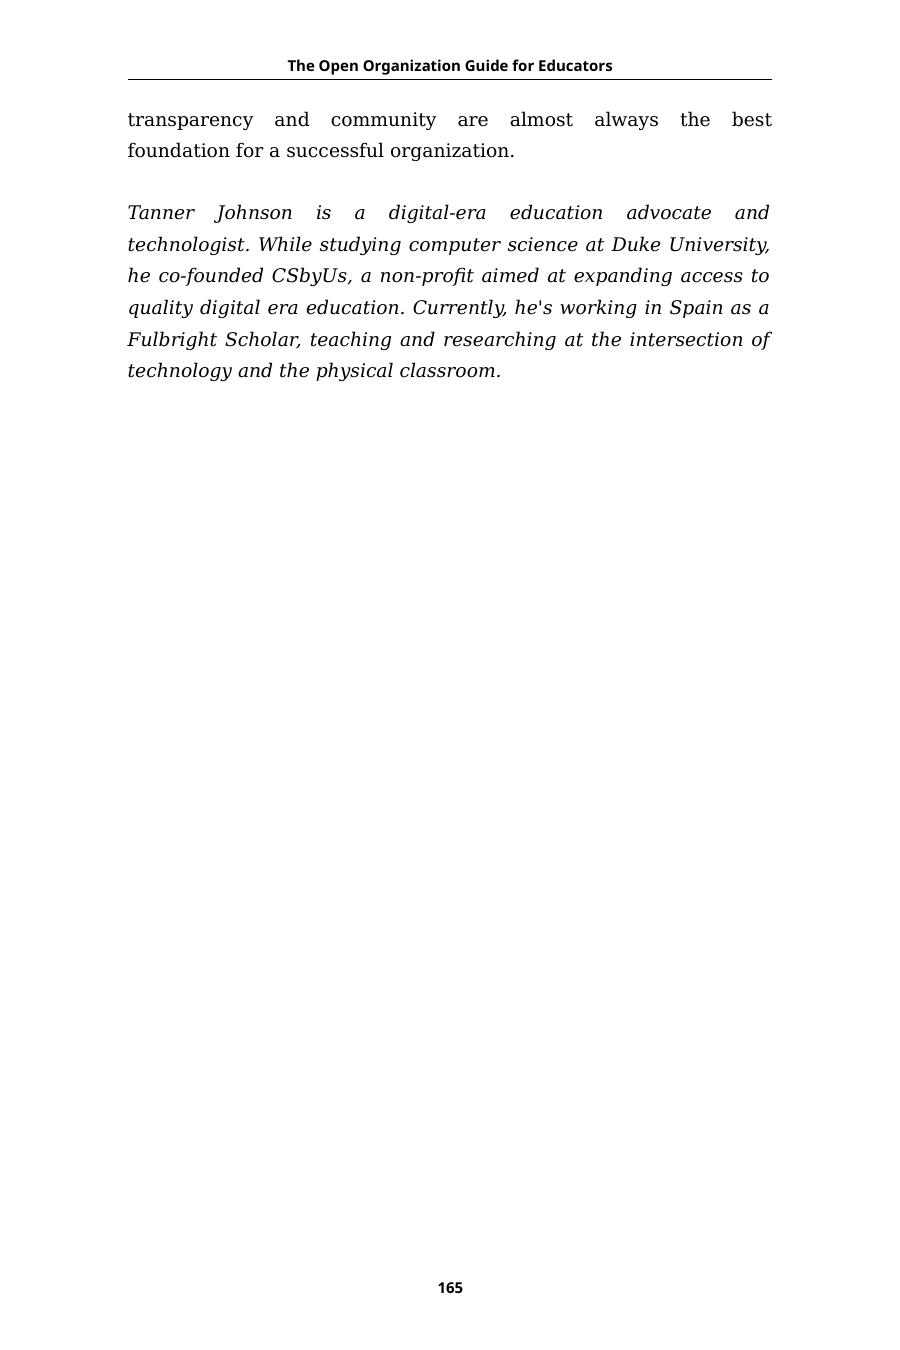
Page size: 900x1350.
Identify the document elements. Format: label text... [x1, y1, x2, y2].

text transparency and community are almost always the best foundation for a successful organization. [127, 109, 772, 162]
text Tanner Johnson is a digital-era education advocate and technologist. While studying computer science at Duke University, he co-founded CSbyUs, a non-profit aimed at expanding access to quality digital era education. Currently, he's working in Spain as a Fulbright Scholar, teaching and researching at the intersection of technology and the physical classroom. [127, 202, 772, 382]
